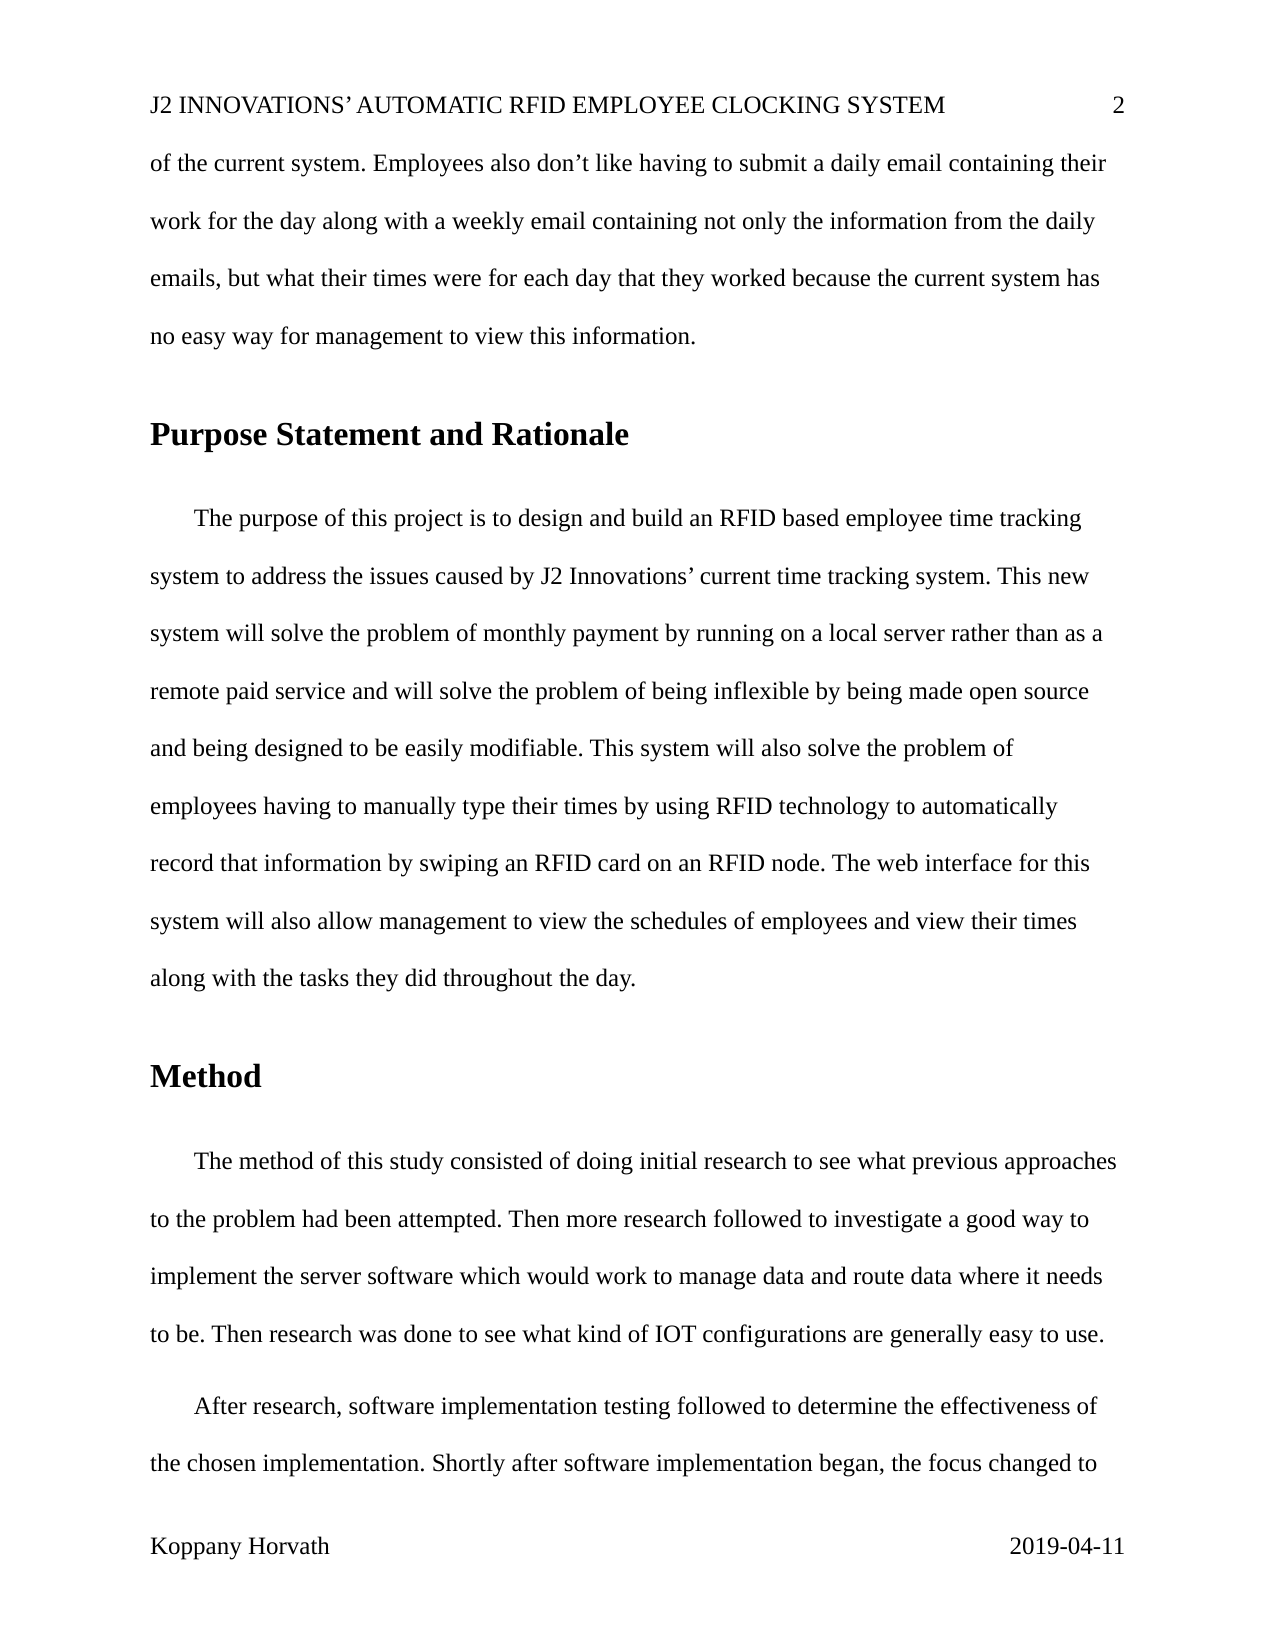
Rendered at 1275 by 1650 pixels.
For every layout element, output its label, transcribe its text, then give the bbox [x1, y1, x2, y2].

subtitle Purpose Statement and Rationale [150, 414, 1125, 452]
text The method of this study consisted of doing initial research to see what previous approaches to the problem had been attempted. Then more research followed to investigate a good way to implement the server software which would work to manage data and route data where it needs to be. Then research was done to see what kind of IOT configurations are generally easy to use. [150, 1146, 1125, 1347]
text of the current system. Employees also don’t like having to submit a daily email containing their work for the day along with a weekly email containing not only the information from the daily emails, but what their times were for each day that they worked because the current system has no easy way for management to view this information. [150, 148, 1125, 349]
text The purpose of this project is to design and build an RFID based employee time tracking system to address the issues caused by J2 Innovations’ current time tracking system. This new system will solve the problem of monthly payment by running on a local server rather than as a remote paid service and will solve the problem of being inflexible by being made open source and being designed to be easily modifiable. This system will also solve the problem of employees having to manually type their times by using RFID technology to automatically record that information by swiping an RFID card on an RFID node. The web interface for this system will also allow management to view the schedules of employees and view their times along with the tasks they did throughout the day. [150, 503, 1125, 992]
text After research, software implementation testing followed to determine the effectiveness of the chosen implementation. Shortly after software implementation began, the focus changed to [150, 1391, 1125, 1477]
subtitle Method [150, 1056, 1125, 1095]
